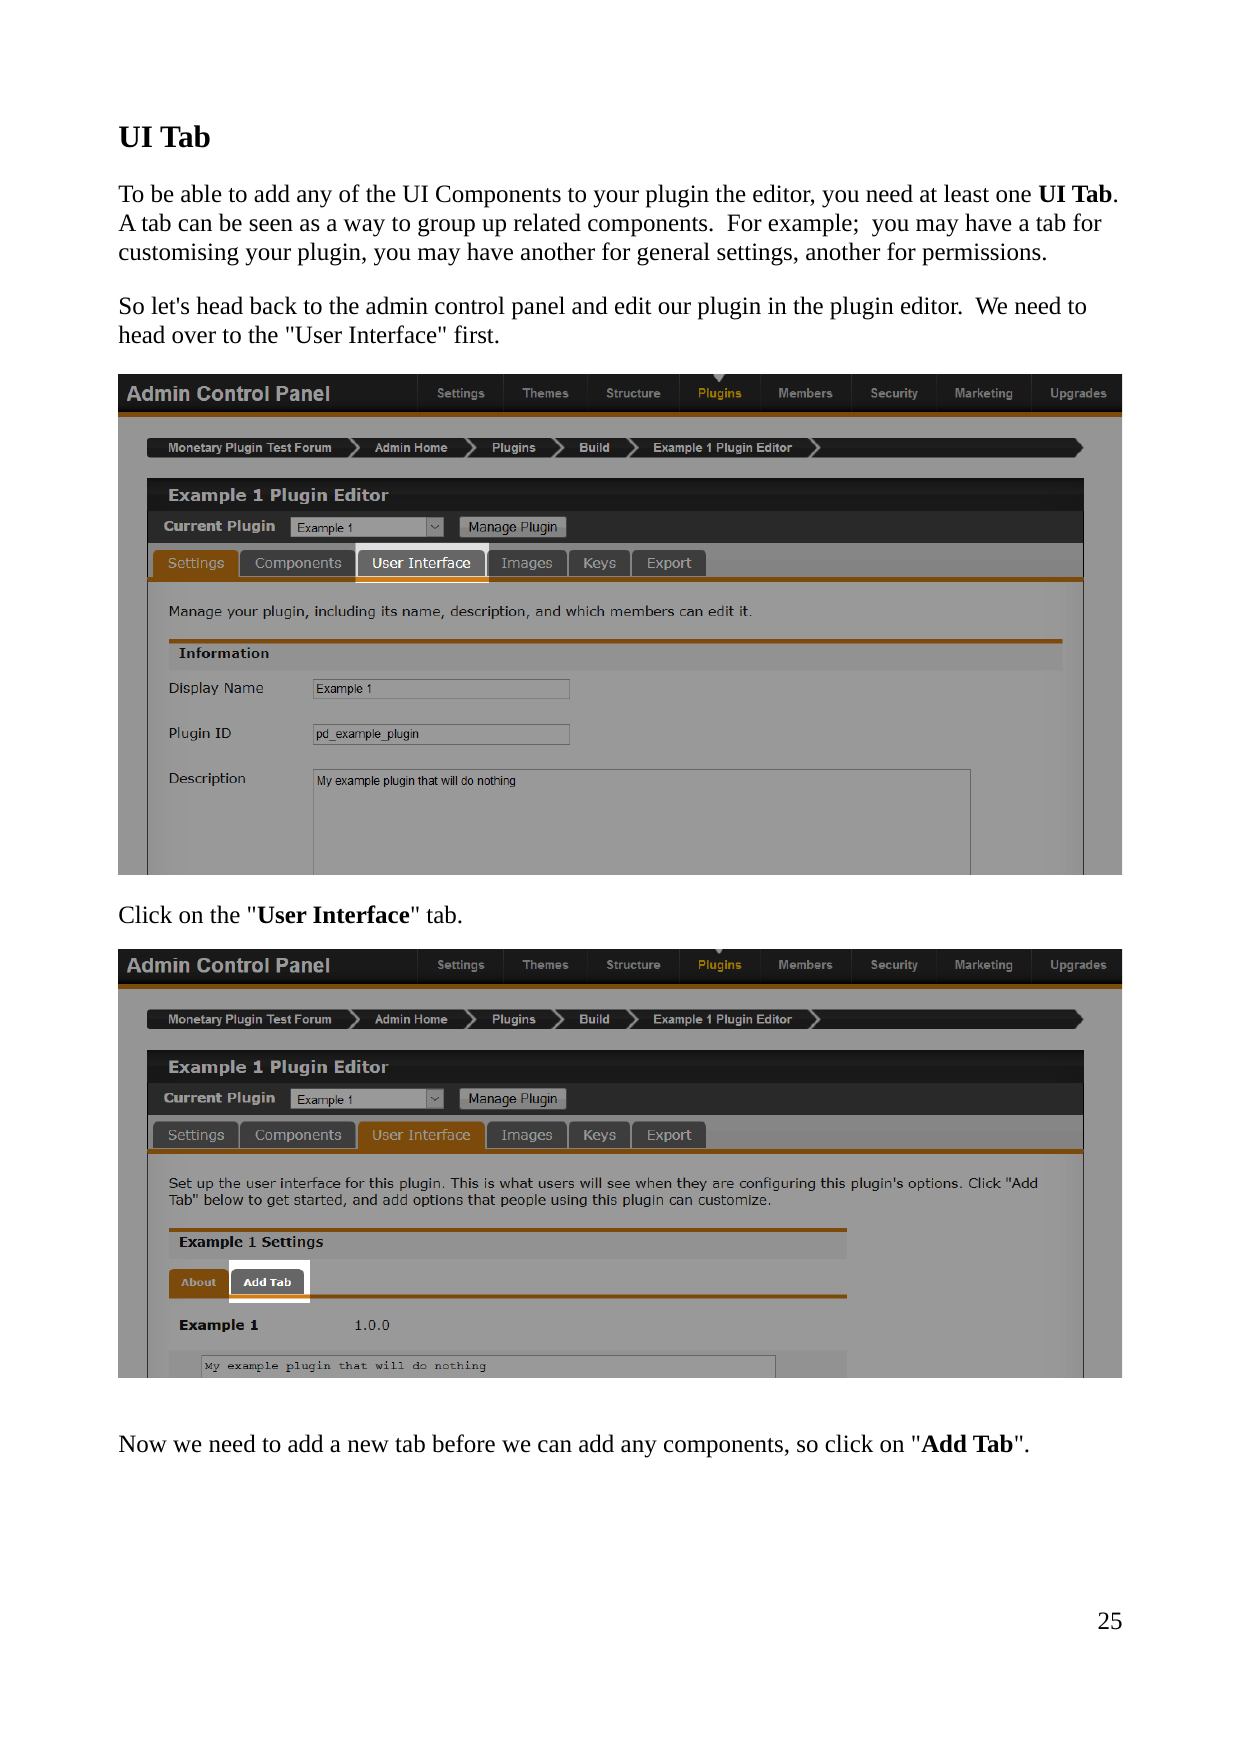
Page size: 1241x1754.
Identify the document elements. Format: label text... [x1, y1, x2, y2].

text Click on the "User Interface" tab. [118, 901, 1122, 929]
picture [118, 949, 1123, 1378]
text Now we need to add a new tab before we can add any components, so click on "Add Tab". [118, 1429, 1122, 1457]
picture [118, 374, 1123, 875]
text UI Tab [118, 118, 1122, 154]
text So let's head back to the admin control panel and edit our plugin in the plugin editor. We need to head over to the "User Interface" first. [118, 291, 1122, 349]
text To be able to add any of the UI Components to your plugin the editor, you need at least one UI Tab. A tab can be seen as a way to group up related components. For example; you may have a tab for customising your plugin, you may have another for general settings, another for permissions. [118, 179, 1122, 266]
